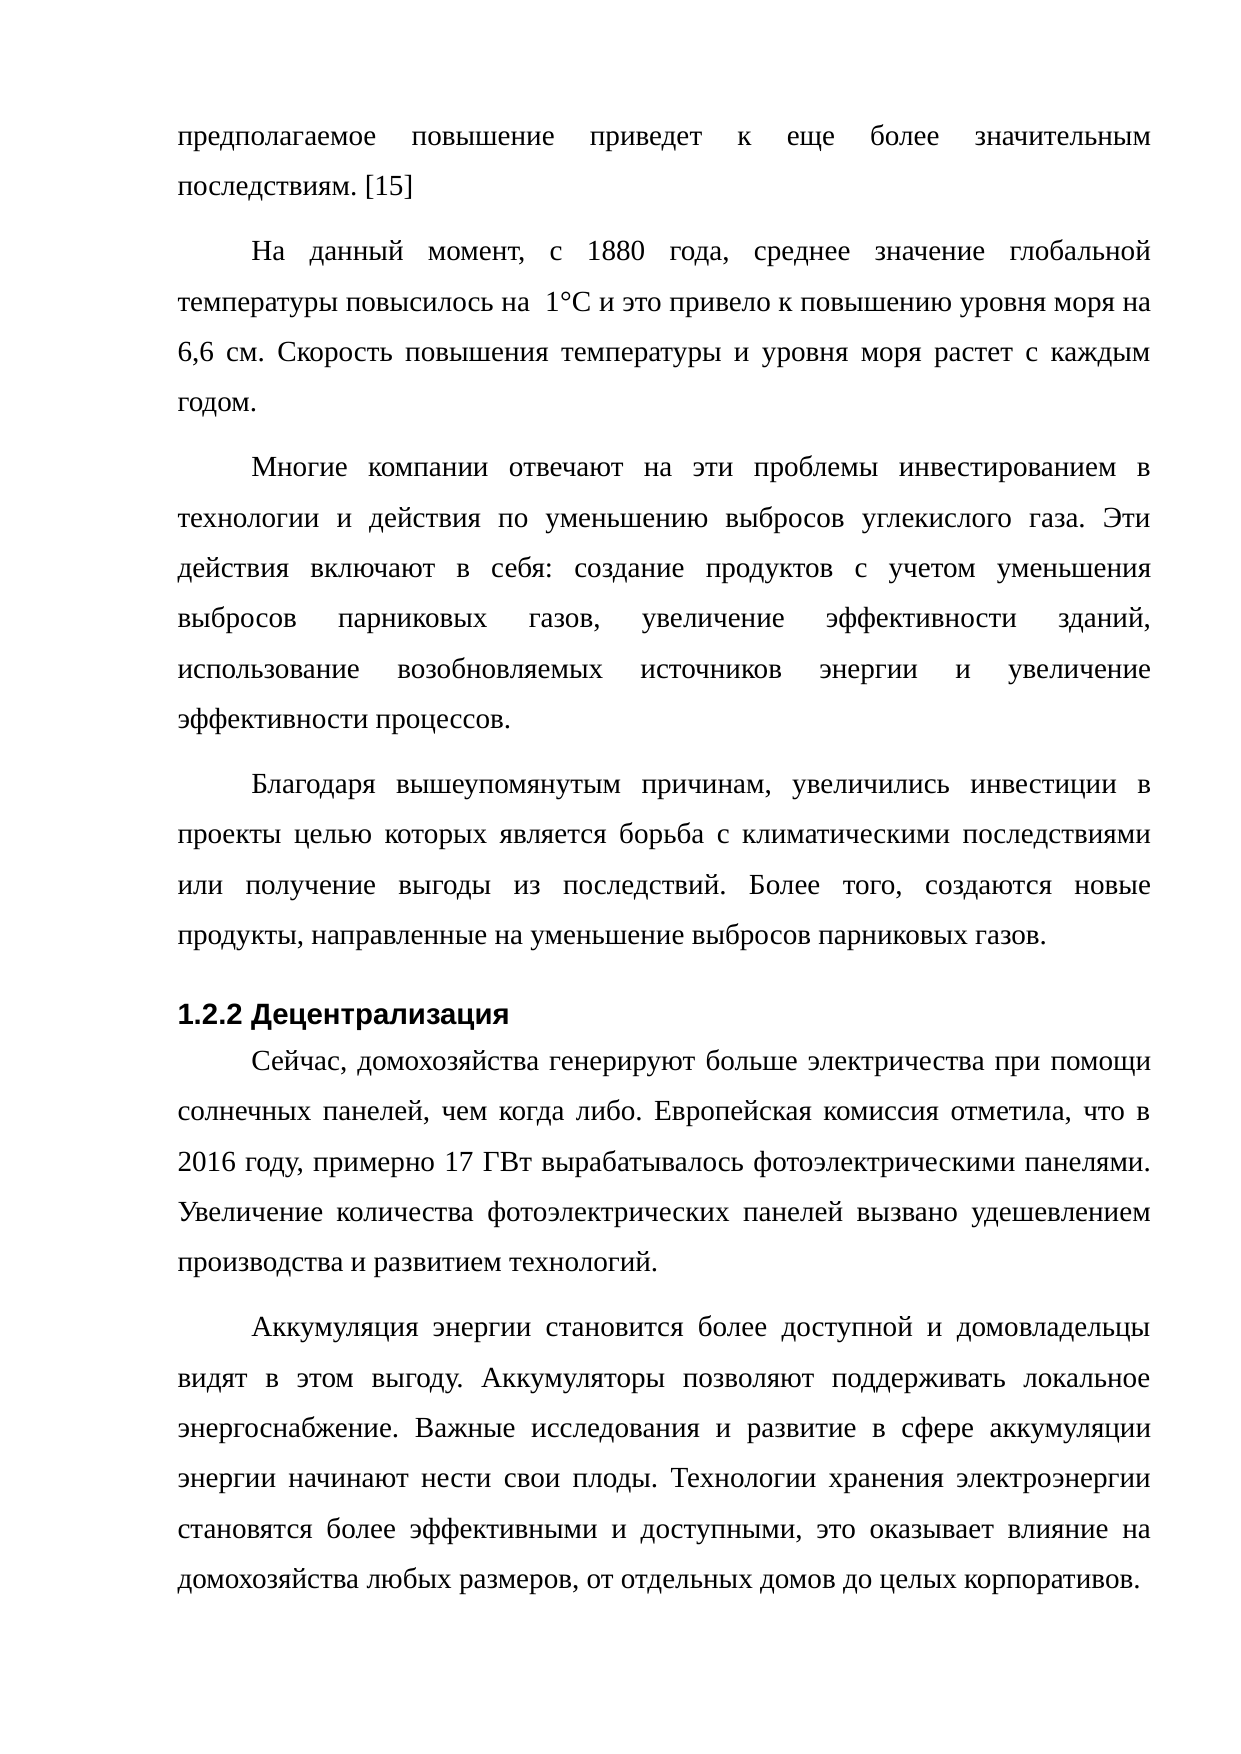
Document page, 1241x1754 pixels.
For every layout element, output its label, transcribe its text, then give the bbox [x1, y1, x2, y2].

text На данный момент, с 1880 года, среднее значение глобальной температуры повысилось на 1°C и это привело к повышению уровня моря на 6,6 см. Скорость повышения температуры и уровня моря растет с каждым годом. [177, 233, 1152, 418]
text Аккумуляция энергии становится более доступной и домовладельцы видят в этом выгоду. Аккумуляторы позволяют поддерживать локальное энергоснабжение. Важные исследования и развитие в сфере аккумуляции энергии начинают нести свои плоды. Технологии хранения электроэнергии становятся более эффективными и доступными, это оказывает влияние на домохозяйства любых размеров, от отдельных домов до целых корпоративов. [177, 1309, 1152, 1594]
text Многие компании отвечают на эти проблемы инвестированием в технологии и действия по уменьшению выбросов углекислого газа. Эти действия включают в себя: создание продуктов с учетом уменьшения выбросов парниковых газов, увеличение эффективности зданий, использование возобновляемых источников энергии и увеличение эффективности процессов. [177, 449, 1152, 735]
text Благодаря вышеупомянутым причинам, увеличились инвестиции в проекты целью которых является борьба с климатическими последствиями или получение выгоды из последствий. Более того, создаются новые продукты, направленные на уменьшение выбросов парниковых газов. [177, 766, 1152, 951]
text предполагаемое повышение приведет к еще более значительным последствиям. [15] [177, 118, 1152, 202]
subtitle 1.2.2 Децентрализация [177, 997, 1152, 1031]
text Сейчас, домохозяйства генерируют больше электричества при помощи солнечных панелей, чем когда либо. Европейская комиссия отметила, что в 2016 году, примерно 17 ГВт вырабатывалось фотоэлектрическими панелями. Увеличение количества фотоэлектрических панелей вызвано удешевлением производства и развитием технологий. [177, 1043, 1152, 1278]
